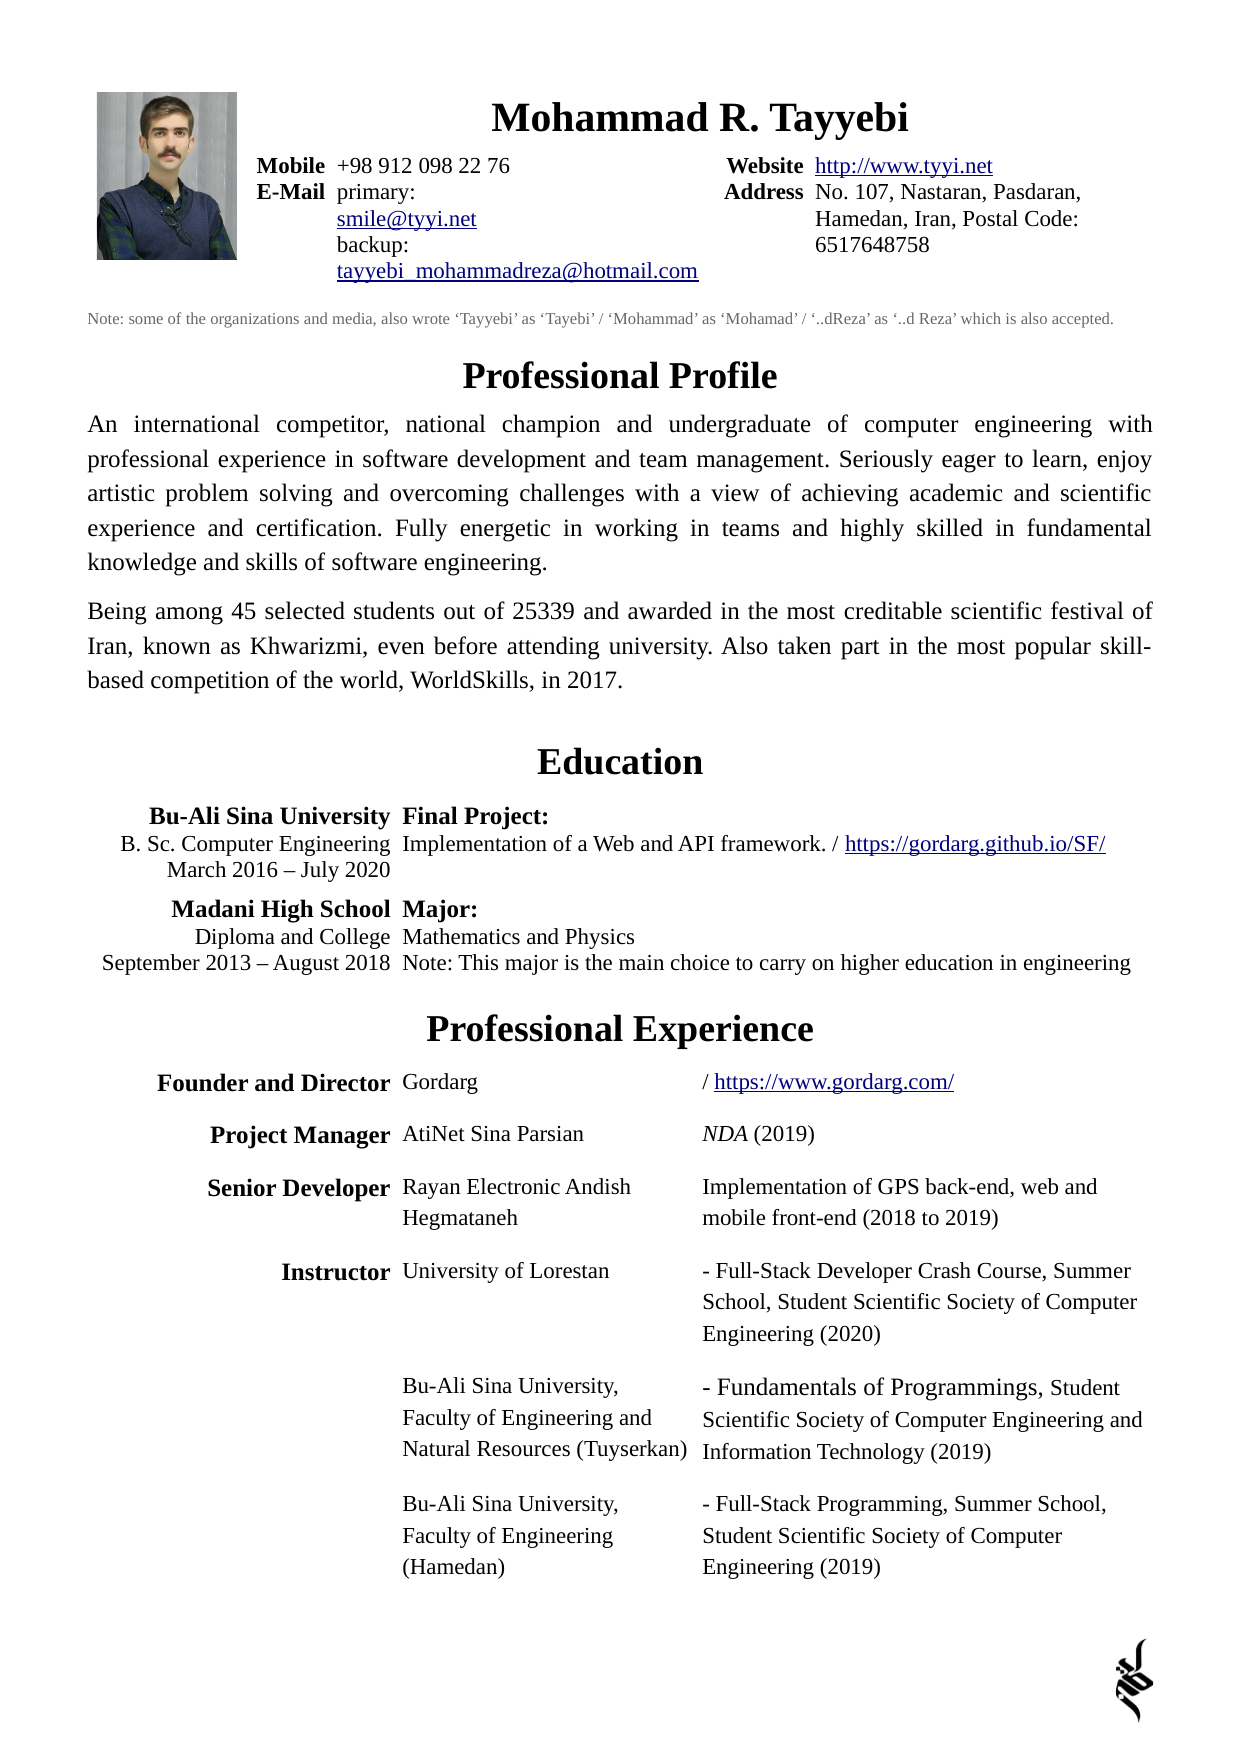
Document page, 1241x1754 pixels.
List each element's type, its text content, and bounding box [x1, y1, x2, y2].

table_cell Bu-Ali Sina University, Faculty of Engineering and Natural Resources (Tuyserkan) [396, 1367, 696, 1484]
table_cell Senior Developer [87, 1167, 396, 1251]
text Being among 45 ‌selected students out of 25339 and awarded in the most ‌creditable scientific festival of Iran, known as Khwarizmi, even before attending university. Also taken part in the most popular skill-based competition of the world, WorldSkills, in 2017. [87, 596, 1153, 694]
table_header [87, 87, 247, 309]
table_cell Rayan Electronic Andish Hegmataneh [396, 1167, 696, 1251]
table_cell http://www.tyyi.net No. 107, Nastaran, Pasdaran, Hamedan, Iran, Postal Code: 6517648758 [809, 146, 1153, 309]
picture [1115, 1638, 1154, 1723]
table_cell AtiNet Sina Parsian [396, 1115, 696, 1167]
table_cell University of Lorestan [396, 1251, 696, 1367]
text An international competitor, national champion and undergraduate of computer engineering with professional experience in software development and team management. Seriously eager to learn, enjoy artistic problem solving and overcoming challenges with a view of achieving academic and scientific experience and certification. Fully energetic in working in teams and highly skilled in fundamental knowledge and skills of software engineering. [87, 409, 1153, 576]
text Note: some of the organizations and media, also wrote ‘Tayyebi’ as ‘Tayebi’ / ‘Mohammad’ as ‘Mohamad’ / ‘..dReza’ as ‘..d Reza’ which is also accepted. [87, 309, 1153, 328]
table_cell Implementation of GPS back-end, web and mobile front-end (2018 to 2019) [696, 1167, 1153, 1251]
table_cell - Fundamentals of Programmings, Student Scientific Society of Computer Engineering and Information Technology (2019) [696, 1367, 1153, 1484]
subtitle Professional Profile [87, 353, 1153, 397]
table_cell Bu-Ali Sina University, Faculty of Engineering (Hamedan) [396, 1485, 696, 1600]
table_cell Mobile E-Mail [247, 146, 331, 309]
table_cell NDA (2019) [696, 1115, 1153, 1167]
table_cell Project Manager [87, 1115, 396, 1167]
table_header Mohammad R. Tayyebi [247, 87, 1153, 146]
subtitle Professional Experience [87, 1006, 1153, 1050]
table_cell Madani High School Diploma and College September 2013 – August 2018 [87, 888, 396, 981]
table_header / https://www.gordarg.com/ [696, 1063, 1153, 1115]
table_header Final Project: Implementation of a Web and API framework. / https://gordarg.github.io/SF/ [396, 795, 1153, 888]
table_cell Instructor [87, 1251, 396, 1600]
table_cell Major: Mathematics and Physics Note: This major is the main choice to carry on higher education in engineering [396, 888, 1153, 981]
table_header Founder and Director [87, 1063, 396, 1115]
table_header Gordarg [396, 1063, 696, 1115]
table_header Bu-Ali Sina University B. Sc. Computer Engineering March 2016 – July 2020 [87, 795, 396, 888]
table_cell Website Address [716, 146, 809, 309]
table_cell - Full-Stack Programming, Summer School, Student Scientific Society of Computer Engineering (2019) [696, 1485, 1153, 1600]
table_cell - Full-Stack Developer Crash Course, Summer School, Student Scientific Society of Computer Engineering (2020) [696, 1251, 1153, 1367]
table_cell +98 912 098 22 76 primary: smile@tyyi.net backup: tayyebi_mohammadreza@hotmail.com [331, 146, 716, 309]
picture [96, 92, 237, 260]
subtitle Education [87, 739, 1153, 783]
